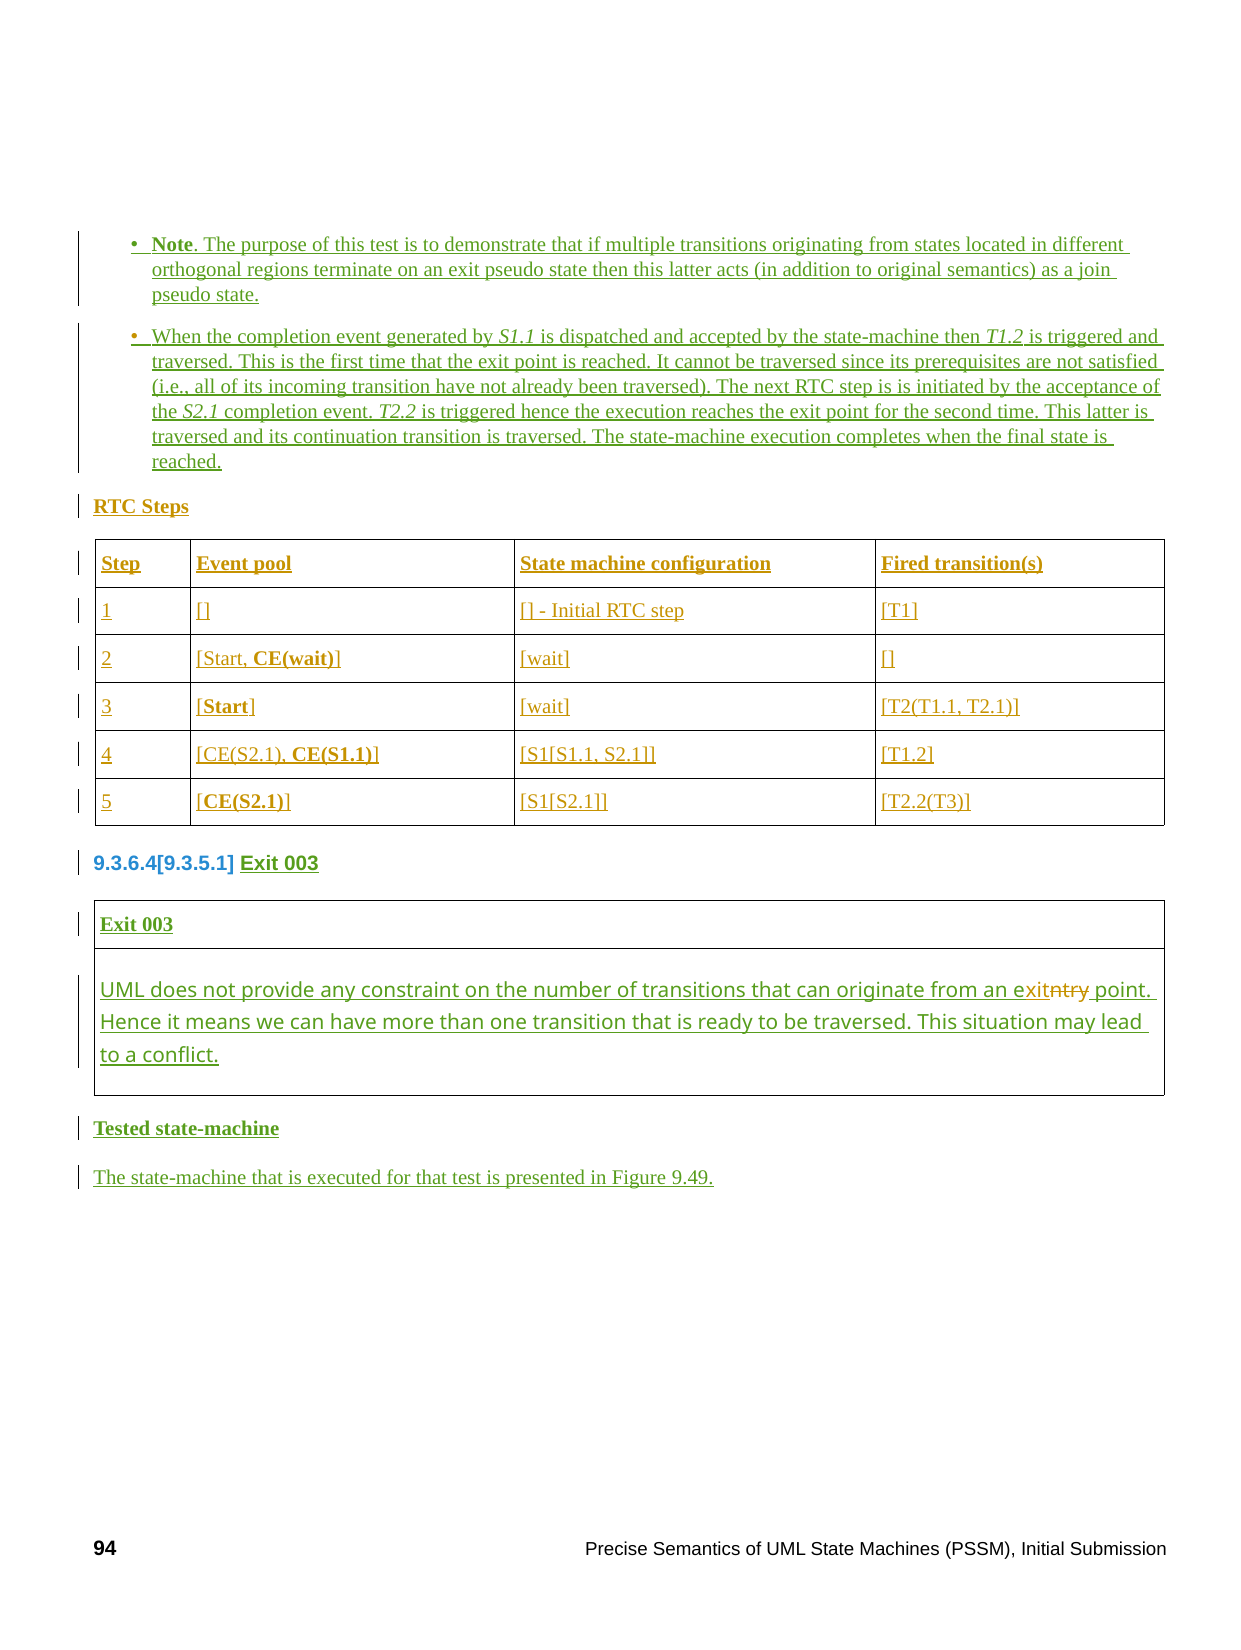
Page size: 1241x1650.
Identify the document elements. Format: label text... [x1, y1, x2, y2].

table_cell [S1[S1.1, S2.1]] [515, 731, 875, 777]
list traversed. This is the first time that the exit point is reached. It cannot be traversed since its prerequisites are not satisfied (i.e., all of its incoming transition have not already been traversed). The next RTC step is is initiated by the acceptance of the S2.1 completion event. T2.2 is triggered hence the execution reaches the exit point for the second time. This latter is traversed and its continuation transition is traversed. The state-machine execution completes when the final state is reached. [131, 345, 1164, 473]
table_header Step [96, 540, 190, 587]
table_cell [S1[S2.1]] [515, 779, 875, 825]
subtitle Exit 003 [93, 850, 1164, 875]
list Note. The purpose of this test is to demonstrate that if multiple transitions originating from states located in different orthogonal regions terminate on an exit pseudo state then this latter acts (in addition to original semantics) as a join pseudo state. [131, 231, 1164, 306]
table_cell [T1.2] [876, 731, 1164, 777]
table_cell 4 [96, 731, 190, 777]
table_cell 5 [96, 779, 190, 825]
table_cell [CE(S2.1)] [191, 779, 514, 825]
table_cell [] [876, 635, 1164, 682]
table_cell [wait] [515, 635, 875, 682]
table_header Exit 003 [95, 901, 1164, 948]
table_cell [Start, CE(wait)] [191, 635, 514, 682]
table_cell 3 [96, 683, 190, 730]
text The state-machine that is executed for that test is presented in Figure 9.49. [93, 1165, 1164, 1189]
table_cell 2 [96, 635, 190, 682]
table_cell UML does not provide any constraint on the number of transitions that can originate from an exit point. Hence it means we can have more than one transition that is ready to be traversed. This situation may lead to a conflict. [95, 949, 1164, 1095]
table_cell [Start] [191, 683, 514, 730]
table_cell [] [191, 588, 514, 634]
table_cell [T2(T1.1, T2.1)] [876, 683, 1164, 730]
table_cell [T1] [876, 588, 1164, 634]
table_cell [] - Initial RTC step [515, 588, 875, 634]
table_header State machine configuration [515, 540, 875, 587]
table_cell [CE(S2.1), CE(S1.1)] [191, 731, 514, 777]
table_cell [T2.2(T3)] [876, 779, 1164, 825]
table_cell [wait] [515, 683, 875, 730]
text Tested state-machine [93, 1116, 1164, 1140]
table_header Fired transition(s) [876, 540, 1164, 587]
list When the completion event generated by S1.1 is dispatched and accepted by the state-machine then T1.2 is triggered and [131, 323, 1164, 344]
table_cell 1 [96, 588, 190, 634]
text RTC Steps [93, 494, 1164, 518]
table_header Event pool [191, 540, 514, 587]
